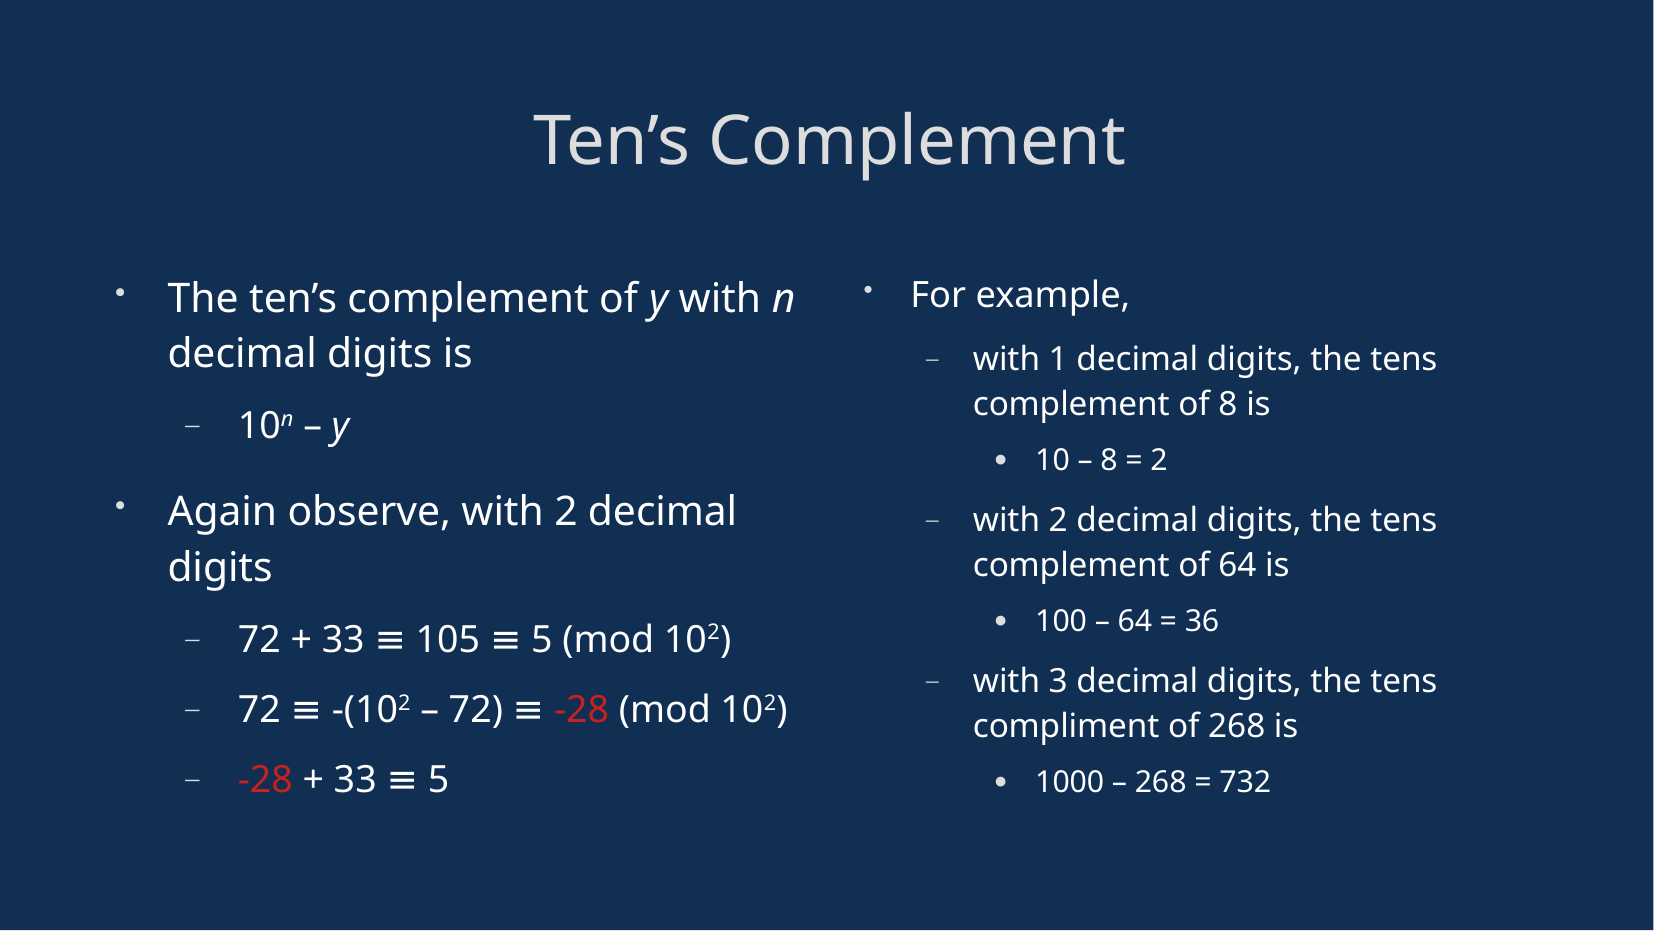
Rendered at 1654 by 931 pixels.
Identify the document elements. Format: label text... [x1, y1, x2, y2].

list The ten’s complement of y with n decimal digits is 10n – y Again observe, with 2 decimal digits 72 + 33 ≡ 105 ≡ 5 (mod 102) 72 ≡ -(102 – 72) ≡ -28 (mod 102) -28 + 33 ≡ 5 [97, 268, 813, 806]
list For example, with 1 decimal digits, the tens complement of 8 is 10 – 8 = 2 with 2 decimal digits, the tens complement of 64 is 100 – 64 = 36 with 3 decimal digits, the tens compliment of 268 is 1000 – 268 = 732 [848, 268, 1563, 806]
title Ten’s Complement [97, 56, 1563, 220]
